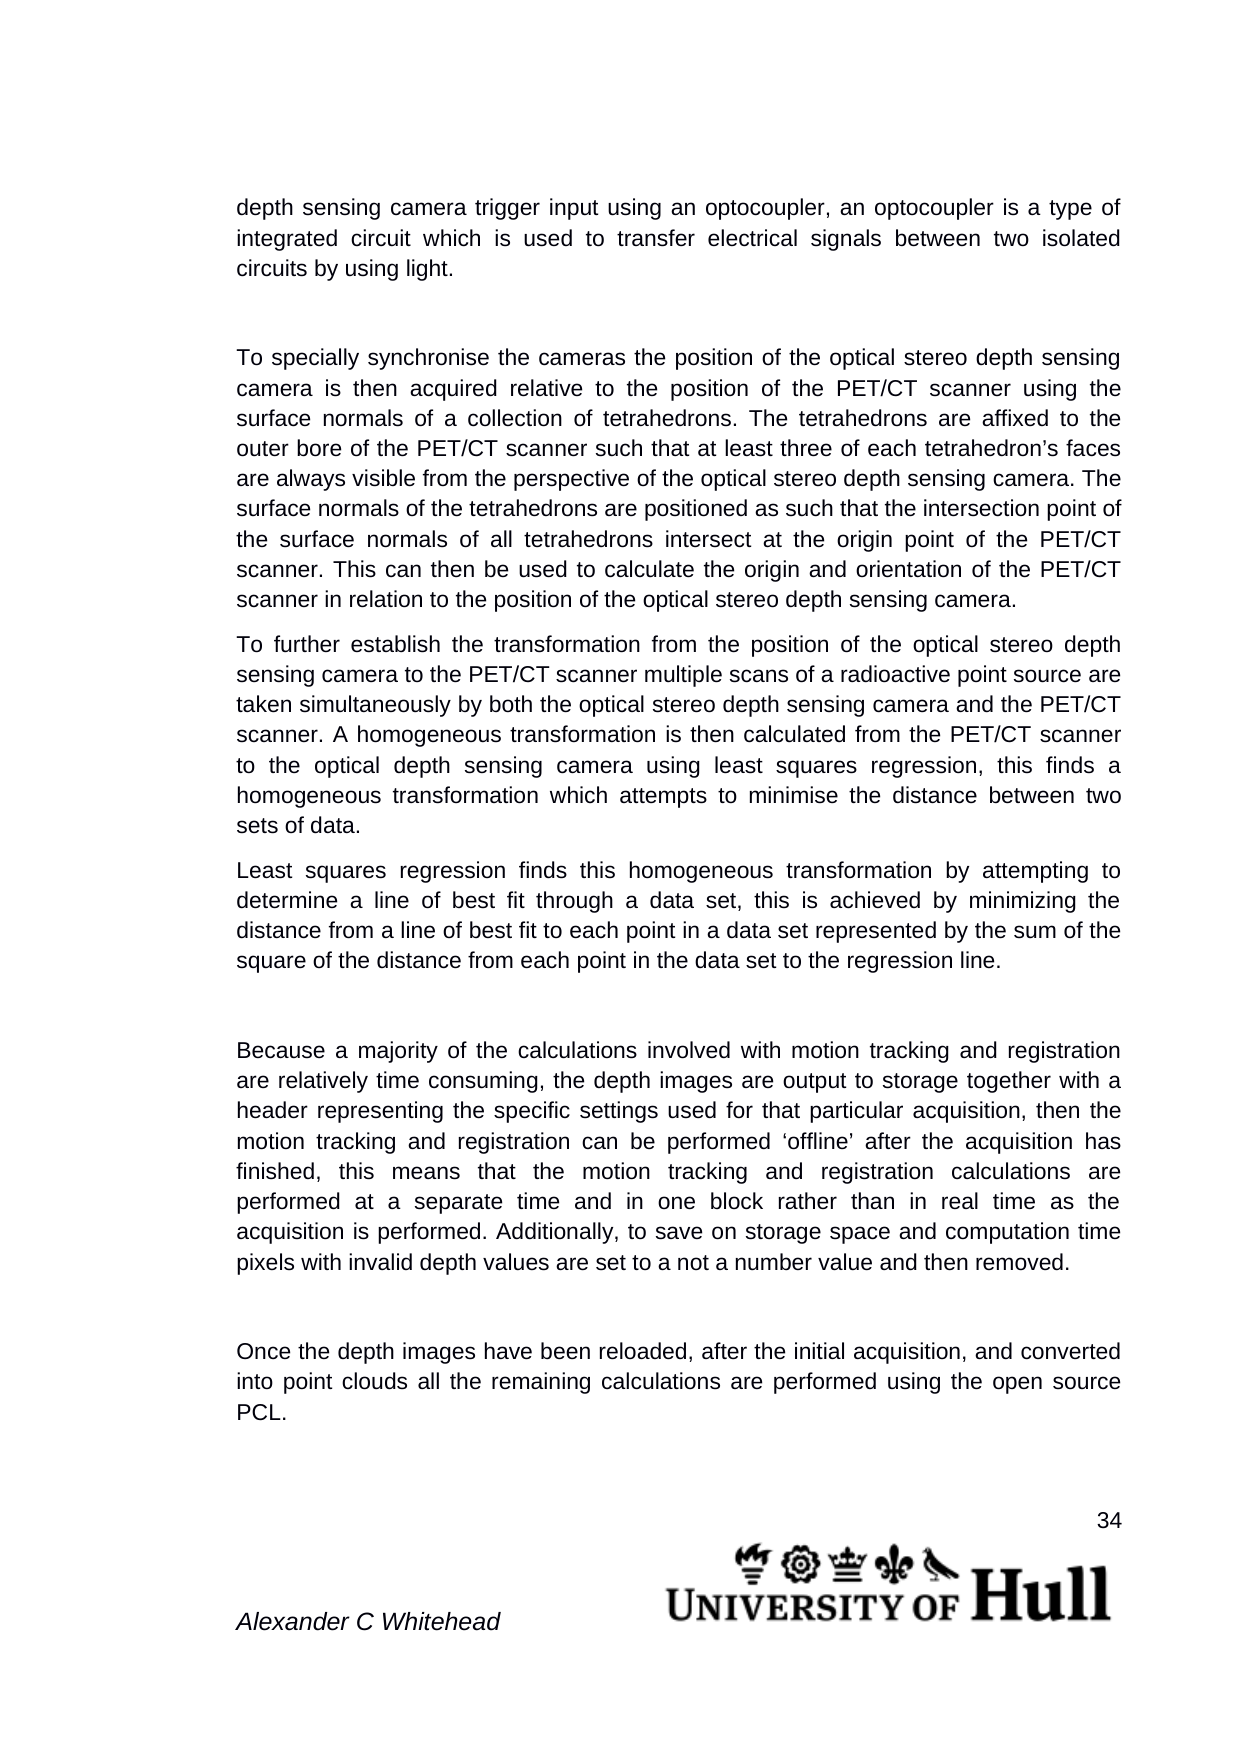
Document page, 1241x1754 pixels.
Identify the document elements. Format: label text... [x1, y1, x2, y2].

text depth sensing camera trigger input using an optocoupler, an optocoupler is a type of integrated circuit which is used to transfer electrical signals between two isolated circuits by using light. [236, 194, 1122, 281]
text Once the depth images have been reloaded, after the initial acquisition, and converted into point clouds all the remaining calculations are performed using the open source PCL. [236, 1338, 1122, 1425]
text Least squares regression finds this homogeneous transformation by attempting to determine a line of best fit through a data set, this is achieved by minimizing the distance from a line of best fit to each point in a data set represented by the sum of the square of the distance from each point in the data set to the regression line. [236, 857, 1122, 974]
picture [659, 1533, 1119, 1631]
text Because a majority of the calculations involved with motion tracking and registration are relatively time consuming, the depth images are output to storage together with a header representing the specific settings used for that particular acquisition, then the motion tracking and registration can be performed ‘offline’ after the acquisition has finished, this means that the motion tracking and registration calculations are performed at a separate time and in one block rather than in real time as the acquisition is performed. Additionally, to save on storage space and computation time pixels with invalid depth values are set to a not a number value and then removed. [236, 1037, 1122, 1275]
text To further establish the transformation from the position of the optical stereo depth sensing camera to the PET/CT scanner multiple scans of a radioactive point source are taken simultaneously by both the optical stereo depth sensing camera and the PET/CT scanner. A homogeneous transformation is then calculated from the PET/CT scanner to the optical depth sensing camera using least squares regression, this finds a homogeneous transformation which attempts to minimise the distance between two sets of data. [236, 631, 1122, 838]
text To specially synchronise the cameras the position of the optical stereo depth sensing camera is then acquired relative to the position of the PET/CT scanner using the surface normals of a collection of tetrahedrons. The tetrahedrons are affixed to the outer bore of the PET/CT scanner such that at least three of each tetrahedron’s faces are always visible from the perspective of the optical stereo depth sensing camera. The surface normals of the tetrahedrons are positioned as such that the intersection point of the surface normals of all tetrahedrons intersect at the origin point of the PET/CT scanner. This can then be used to calculate the origin and orientation of the PET/CT scanner in relation to the position of the optical stereo depth sensing camera. [236, 344, 1122, 612]
